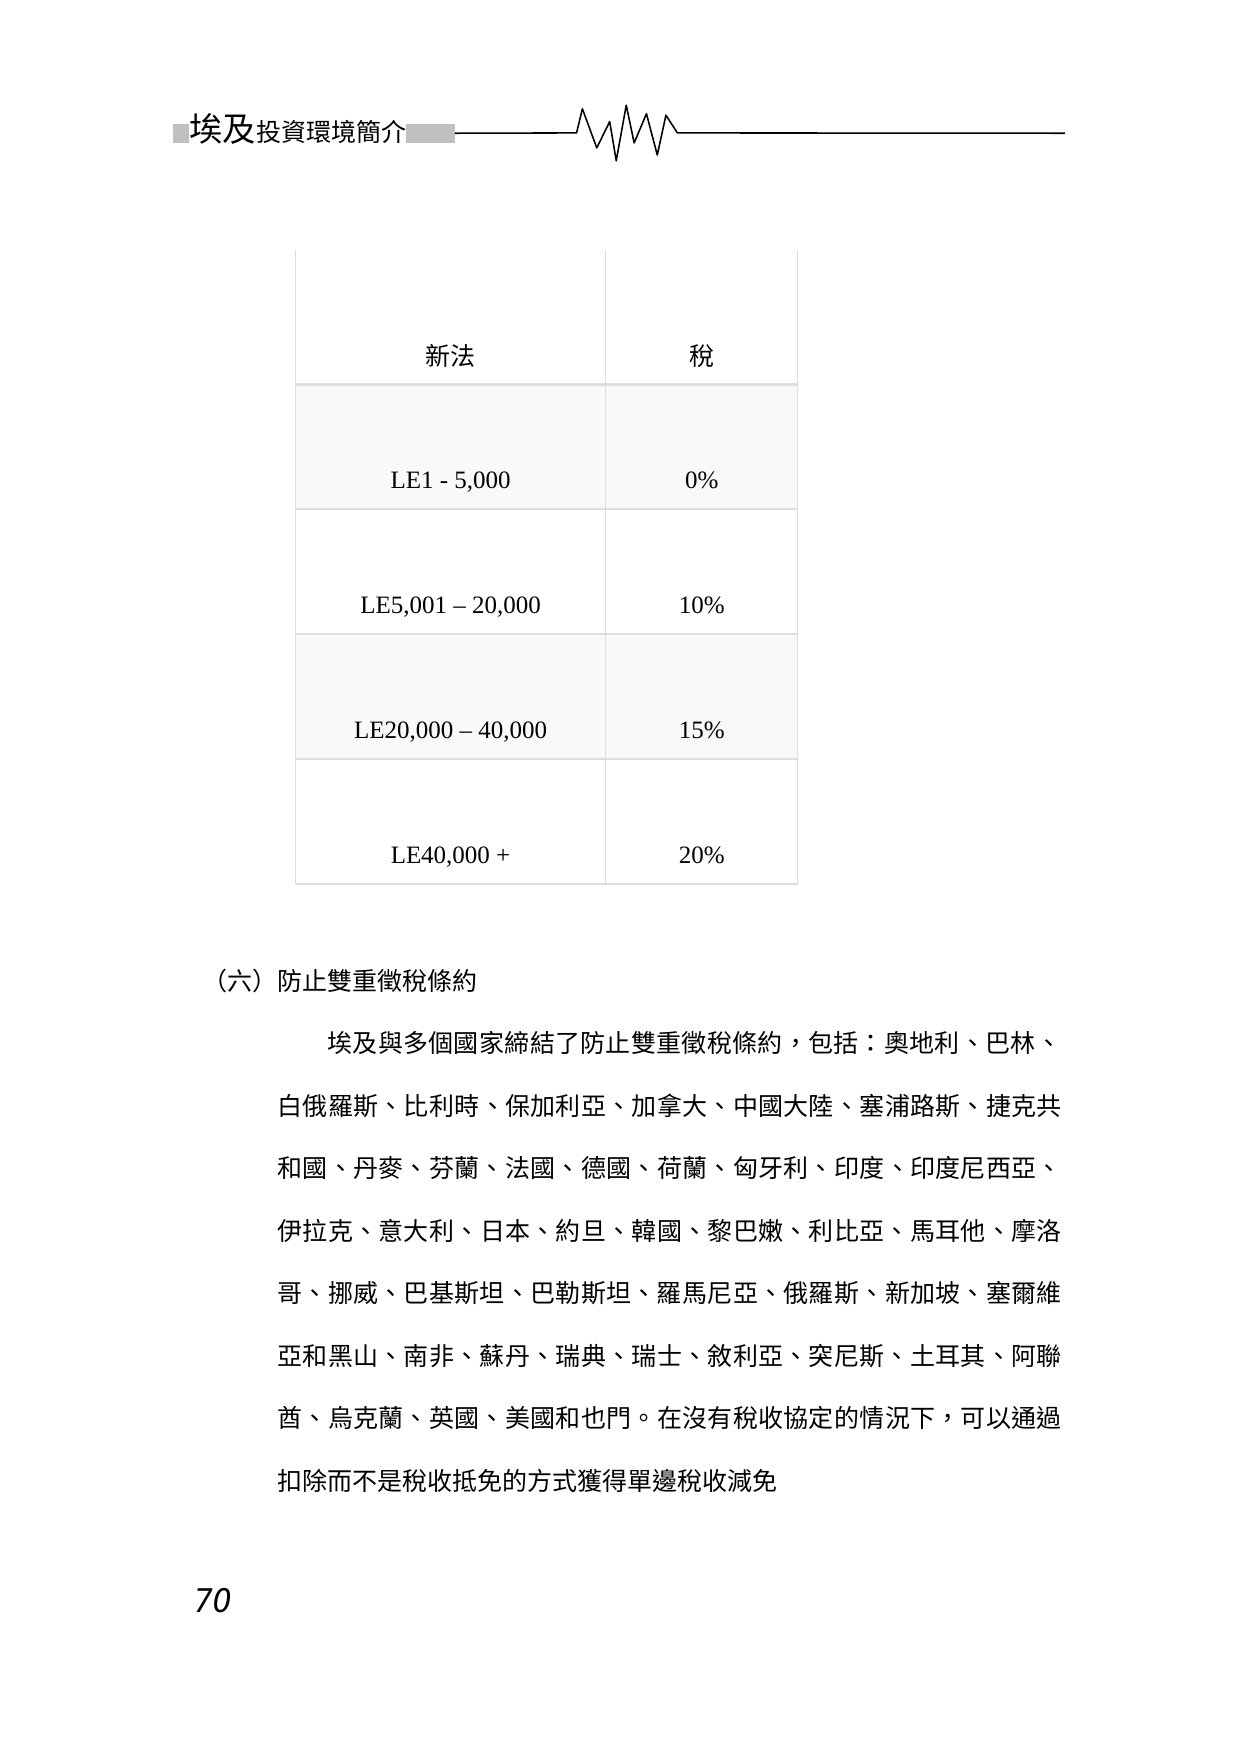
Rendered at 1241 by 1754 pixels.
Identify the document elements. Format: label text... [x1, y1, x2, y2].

table_cell LE1 - 5,000 [296, 386, 605, 508]
table_cell 10% [606, 510, 797, 633]
table_cell LE20,000 – 40,000 [296, 635, 605, 758]
text （六）防止雙重徵稅條約 [202, 938, 1063, 1000]
table_cell 20% [606, 760, 797, 883]
table_header 新法 [296, 250, 605, 383]
text 埃及與多個國家締結了防止雙重徵稅條約，包括：奧地利、巴林、白俄羅斯、比利時、保加利亞、加拿大、中國大陸、塞浦路斯、捷克共和國、丹麥、芬蘭、法國、德國、荷蘭、匈牙利、印度、印度尼西亞、伊拉克、意大利、日本、約旦、韓國、黎巴嫩、利比亞、馬耳他、摩洛哥、挪威、巴基斯坦、巴勒斯坦、羅馬尼亞、俄羅斯、新加坡、塞爾維亞和黑山、南非、蘇丹、瑞典、瑞士、敘利亞、突尼斯、土耳其、阿聯酋、烏克蘭、英國、美國和也門。在沒有稅收協定的情況下，可以通過扣除而不是稅收抵免的方式獲得單邊稅收減免 [277, 1000, 1063, 1500]
table_cell LE40,000 + [296, 760, 605, 883]
table_header 稅 [606, 250, 797, 383]
table_cell LE5,001 – 20,000 [296, 510, 605, 633]
table_cell 0% [606, 386, 797, 508]
table_cell 15% [606, 635, 797, 758]
